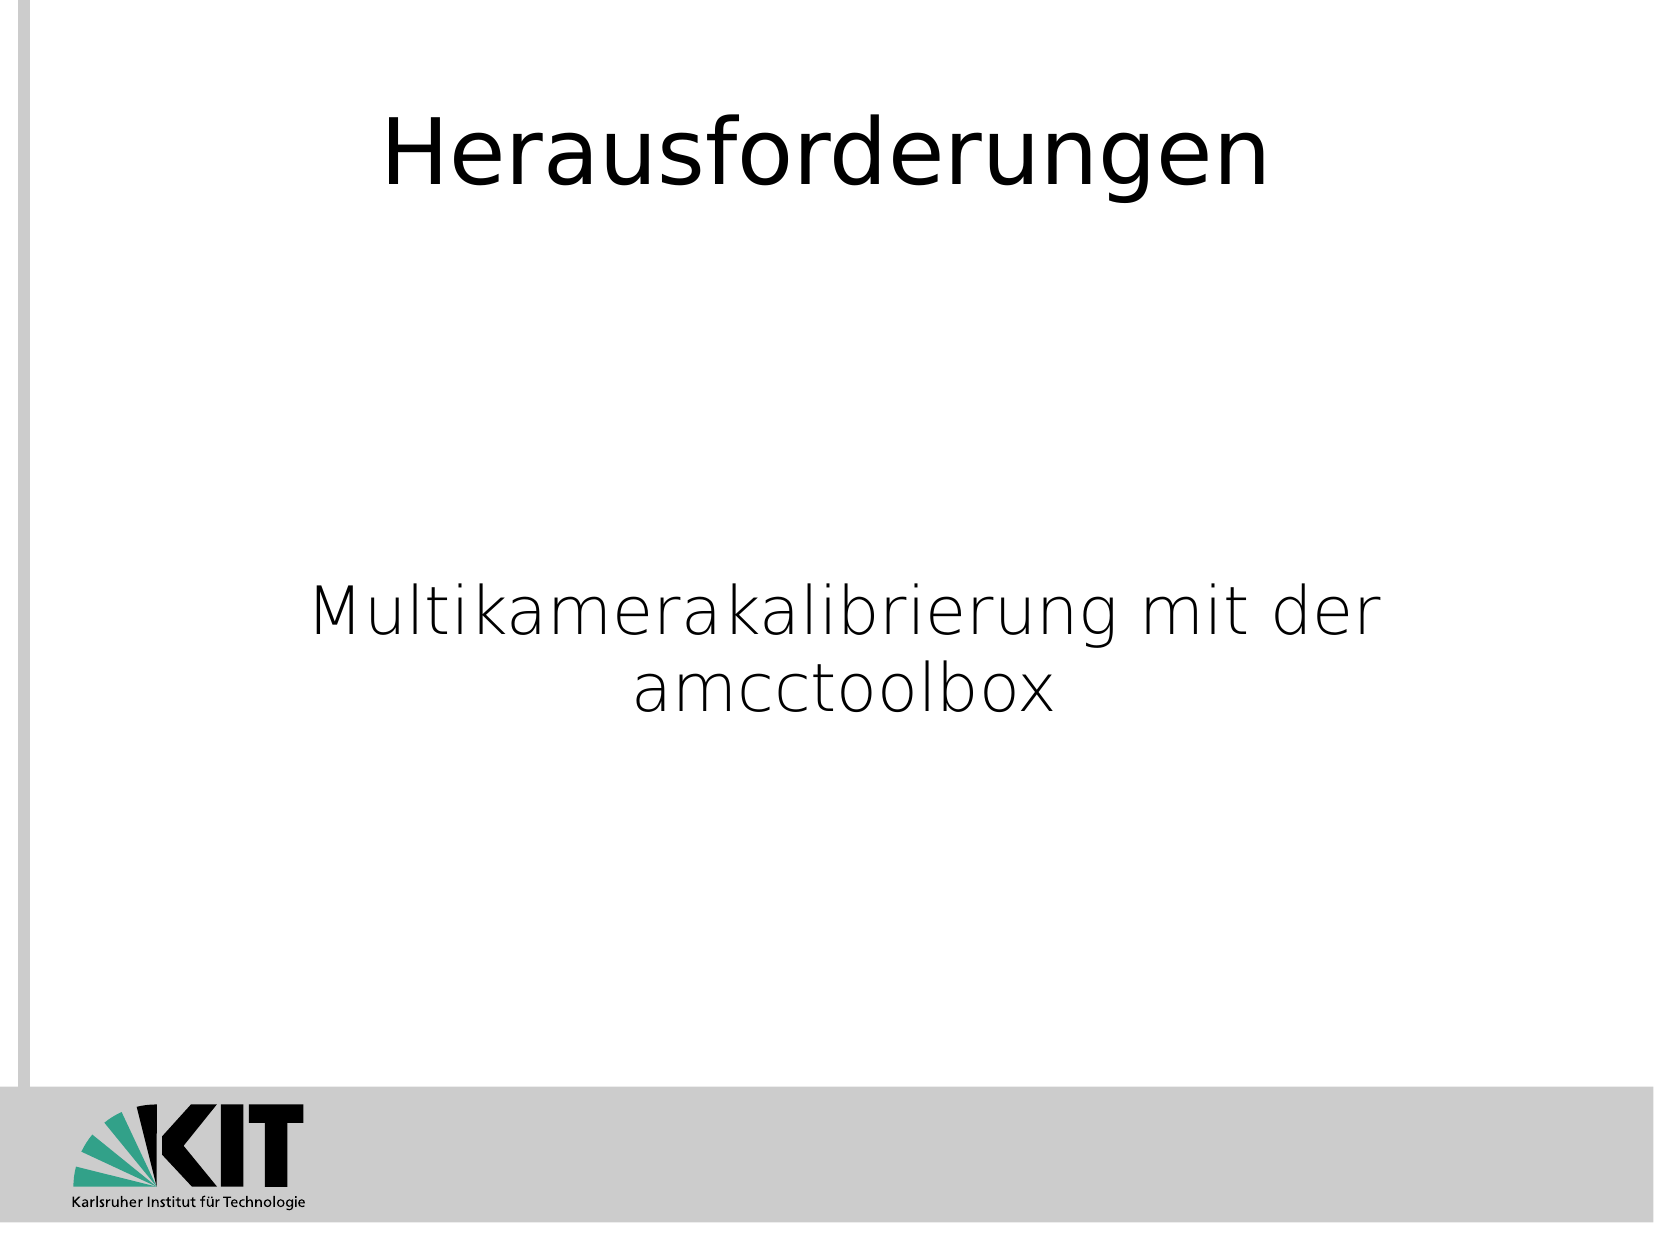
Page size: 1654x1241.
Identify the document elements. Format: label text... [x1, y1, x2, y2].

text_box [0, 1086, 1654, 1223]
title Herausforderungen [82, 49, 1571, 257]
subtitle Multikamerakalibrierung mit der amcctoolbox [82, 290, 1571, 1010]
picture [70, 1098, 308, 1217]
